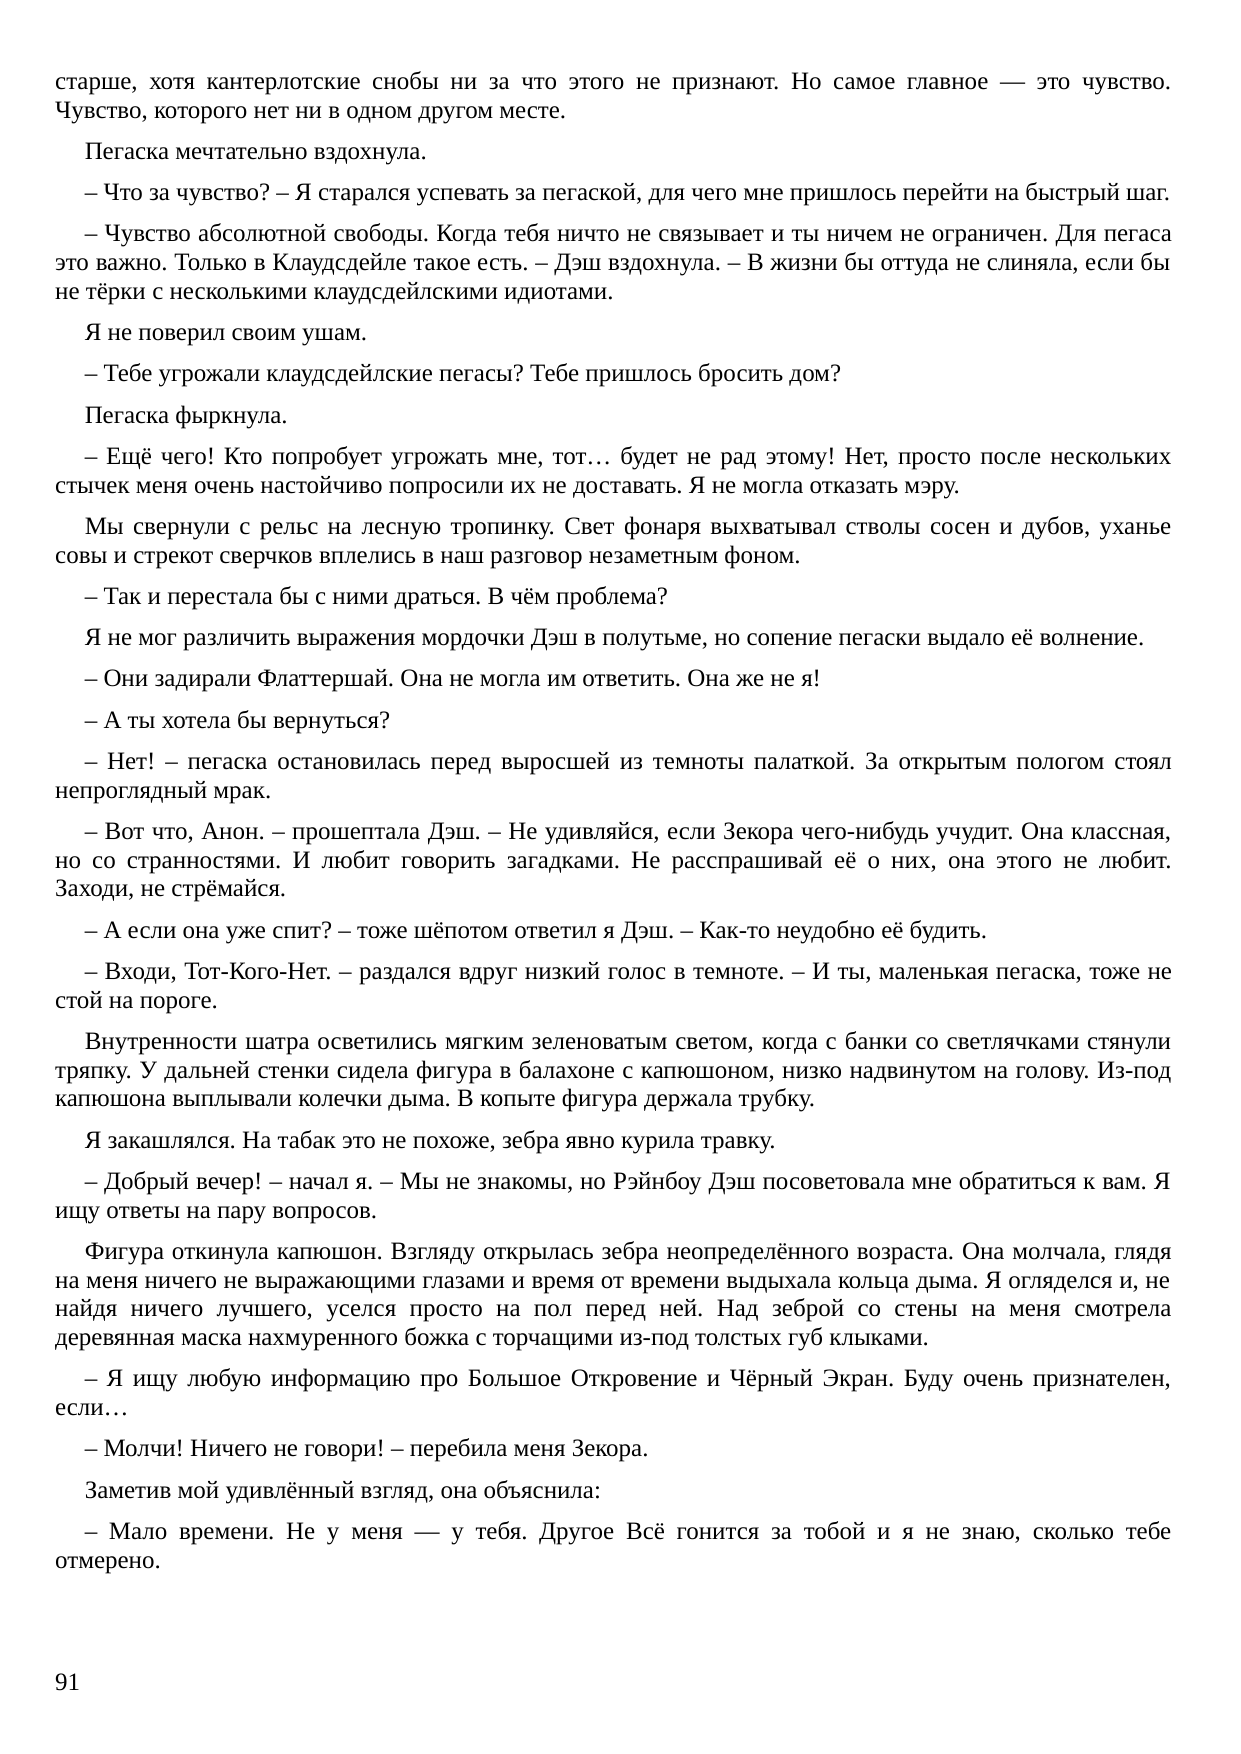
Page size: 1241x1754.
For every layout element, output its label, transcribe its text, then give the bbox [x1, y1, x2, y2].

text Фигура откинула капюшон. Взгляду открылась зебра неопределённого возраста. Она молчала, глядя на меня ничего не выражающими глазами и время от времени выдыхала кольца дыма. Я огляделся и, не найдя ничего лучшего, уселся просто на пол перед ней. Над зеброй со стены на меня смотрела деревянная маска нахмуренного божка с торчащими из-под толстых губ клыками. [55, 1236, 1173, 1351]
text – Мало времени. Не у меня — у тебя. Другое Всё гонится за тобой и я не знаю, сколько тебе отмерено. [55, 1516, 1173, 1573]
text – Они задирали Флаттершай. Она не могла им ответить. Она же не я! [55, 663, 1173, 692]
text Я не поверил своим ушам. [55, 317, 1173, 346]
text Я закашлялся. На табак это не похоже, зебра явно курила травку. [55, 1125, 1173, 1153]
text – А ты хотела бы вернуться? [55, 705, 1173, 733]
text – Входи, Тот-Кого-Нет. – раздался вдруг низкий голос в темноте. – И ты, маленькая пегаска, тоже не стой на пороге. [55, 956, 1173, 1013]
text – Нет! – пегаска остановилась перед выросшей из темноты палаткой. За открытым пологом стоял непроглядный мрак. [55, 746, 1173, 803]
text Пегаска мечтательно вздохнула. [55, 136, 1173, 165]
text – Так и перестала бы с ними драться. В чём проблема? [55, 581, 1173, 610]
text Я не мог различить выражения мордочки Дэш в полутьме, но сопение пегаски выдало её волнение. [55, 622, 1173, 651]
text Внутренности шатра осветились мягким зеленоватым светом, когда с банки со светлячками стянули тряпку. У дальней стенки сидела фигура в балахоне с капюшоном, низко надвинутом на голову. Из-под капюшона выплывали колечки дыма. В копыте фигура держала трубку. [55, 1026, 1173, 1112]
text – Ещё чего! Кто попробует угрожать мне, тот… будет не рад этому! Нет, просто после нескольких стычек меня очень настойчиво попросили их не доставать. Я не могла отказать мэру. [55, 441, 1173, 498]
text – Молчи! Ничего не говори! – перебила меня Зекора. [55, 1433, 1173, 1462]
text – А если она уже спит? – тоже шёпотом ответил я Дэш. – Как-то неудобно её будить. [55, 915, 1173, 943]
text – Тебе угрожали клаудсдейлские пегасы? Тебе пришлось бросить дом? [55, 358, 1173, 387]
text – Чувство абсолютной свободы. Когда тебя ничто не связывает и ты ничем не ограничен. Для пегаса это важно. Только в Клаудсдейле такое есть. – Дэш вздохнула. – В жизни бы оттуда не слиняла, если бы не тёрки с несколькими клаудсдейлскими идиотами. [55, 218, 1173, 305]
text Мы свернули с рельс на лесную тропинку. Свет фонаря выхватывал стволы сосен и дубов, уханье совы и стрекот сверчков вплелись в наш разговор незаметным фоном. [55, 511, 1173, 568]
text – Что за чувство? – Я старался успевать за пегаской, для чего мне пришлось перейти на быстрый шаг. [55, 177, 1173, 206]
text – Я ищу любую информацию про Большое Откровение и Чёрный Экран. Буду очень признателен, если… [55, 1363, 1173, 1421]
text старше, хотя кантерлотские снобы ни за что этого не признают. Но самое главное — это чувство. Чувство, которого нет ни в одном другом месте. [55, 66, 1173, 123]
text Заметив мой удивлённый взгляд, она объяснила: [55, 1475, 1173, 1503]
text – Добрый вечер! – начал я. – Мы не знакомы, но Рэйнбоу Дэш посоветовала мне обратиться к вам. Я ищу ответы на пару вопросов. [55, 1166, 1173, 1223]
text – Вот что, Анон. – прошептала Дэш. – Не удивляйся, если Зекора чего-нибудь учудит. Она классная, но со странностями. И любит говорить загадками. Не расспрашивай её о них, она этого не любит. Заходи, не стрёмайся. [55, 816, 1173, 902]
text Пегаска фыркнула. [55, 400, 1173, 428]
